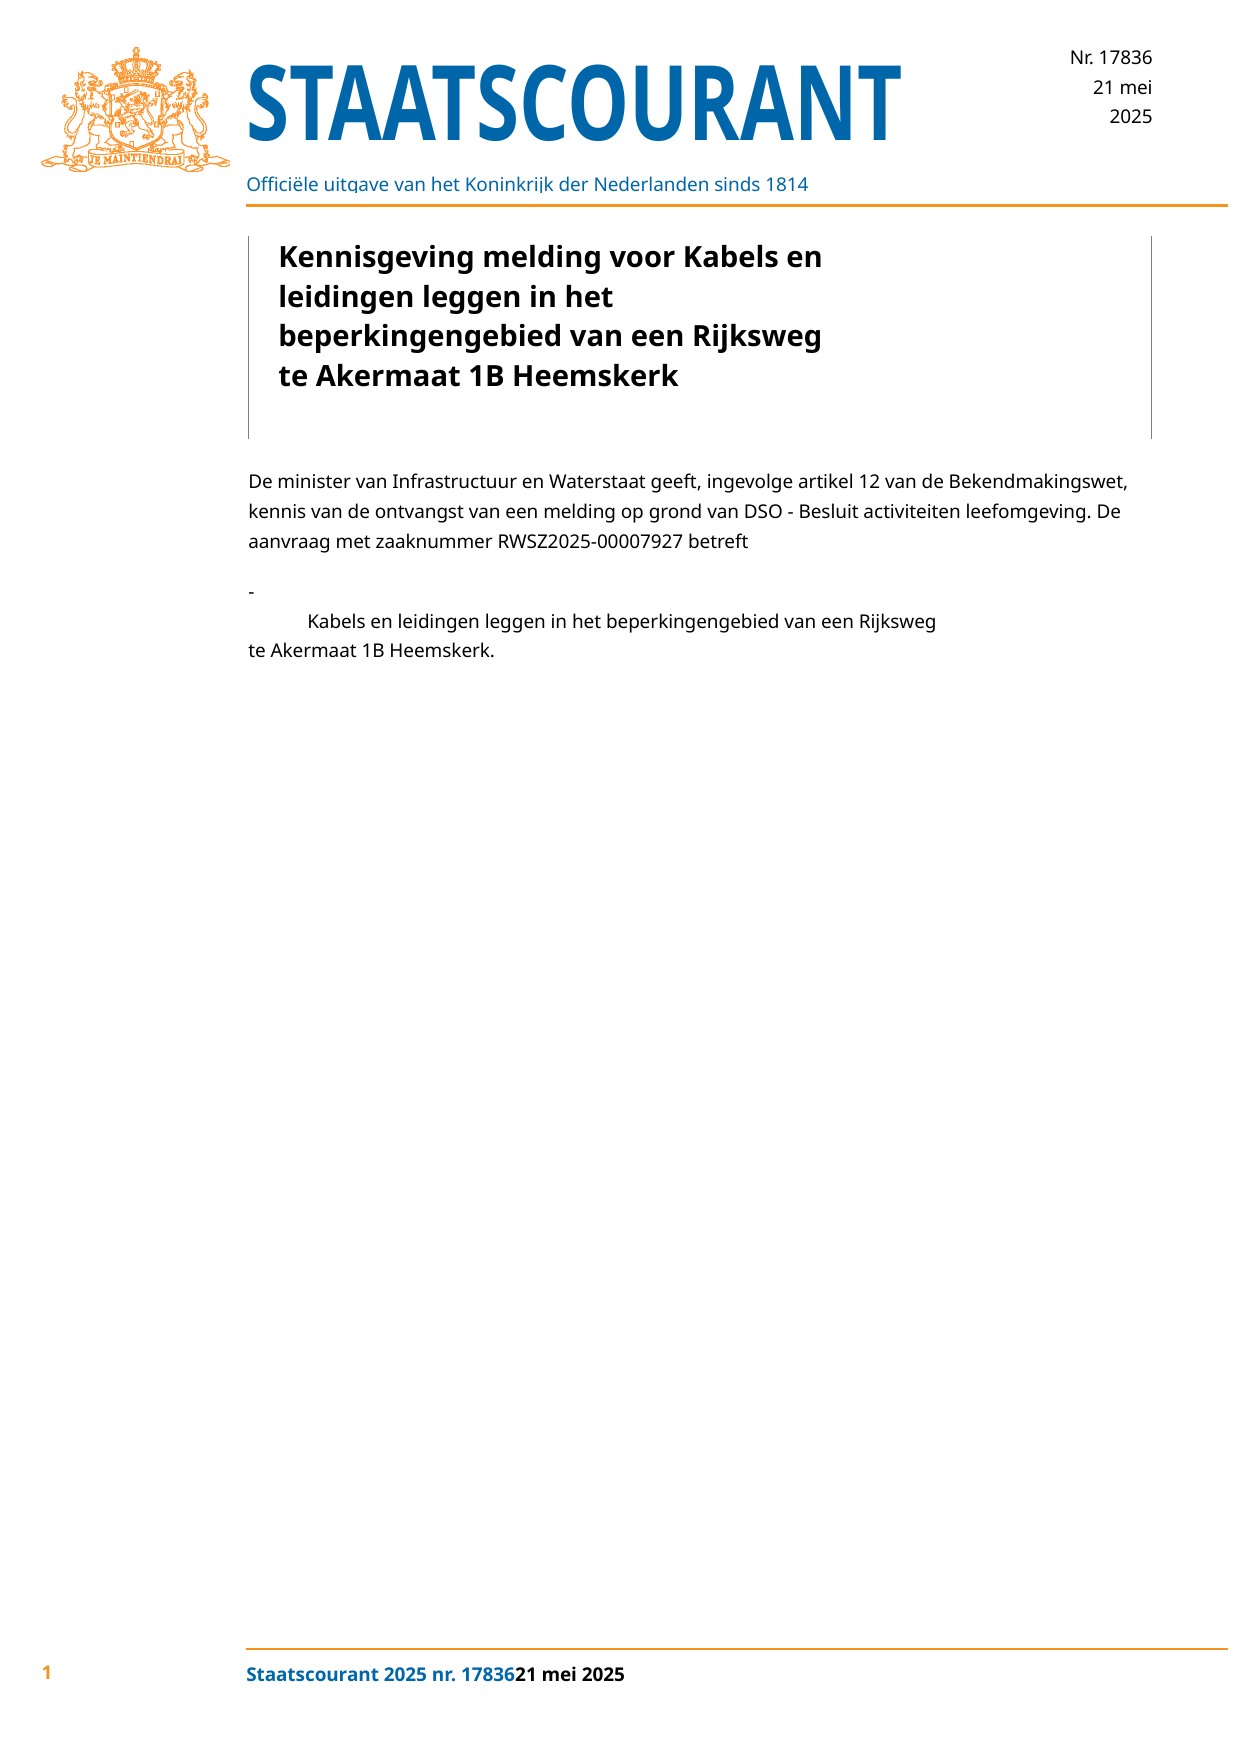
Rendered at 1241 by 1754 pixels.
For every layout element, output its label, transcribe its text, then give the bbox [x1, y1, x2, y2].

table_header Kennisgeving melding voor Kabels en leidingen leggen in het beperkingengebied van een Rijksweg te Akermaat 1B Heemskerk [249, 236, 850, 439]
picture [912, 236, 1090, 414]
table_header [1090, 236, 1151, 413]
table_header [850, 414, 1151, 439]
table_header [850, 236, 912, 413]
list Kabels en leidingen leggen in het beperkingengebied van een Rijksweg [248, 608, 1152, 633]
text te Akermaat 1B Heemskerk. [248, 637, 1152, 663]
text De minister van Infrastructuur en Waterstaat geeft, ingevolge artikel 12 van de Bekendmakingswet, kennis van de ontvangst van een melding op grond van DSO - Besluit activiteiten leefomgeving. De aanvraag met zaaknummer RWSZ2025-00007927 betreft [248, 469, 1152, 553]
picture [41, 47, 231, 172]
